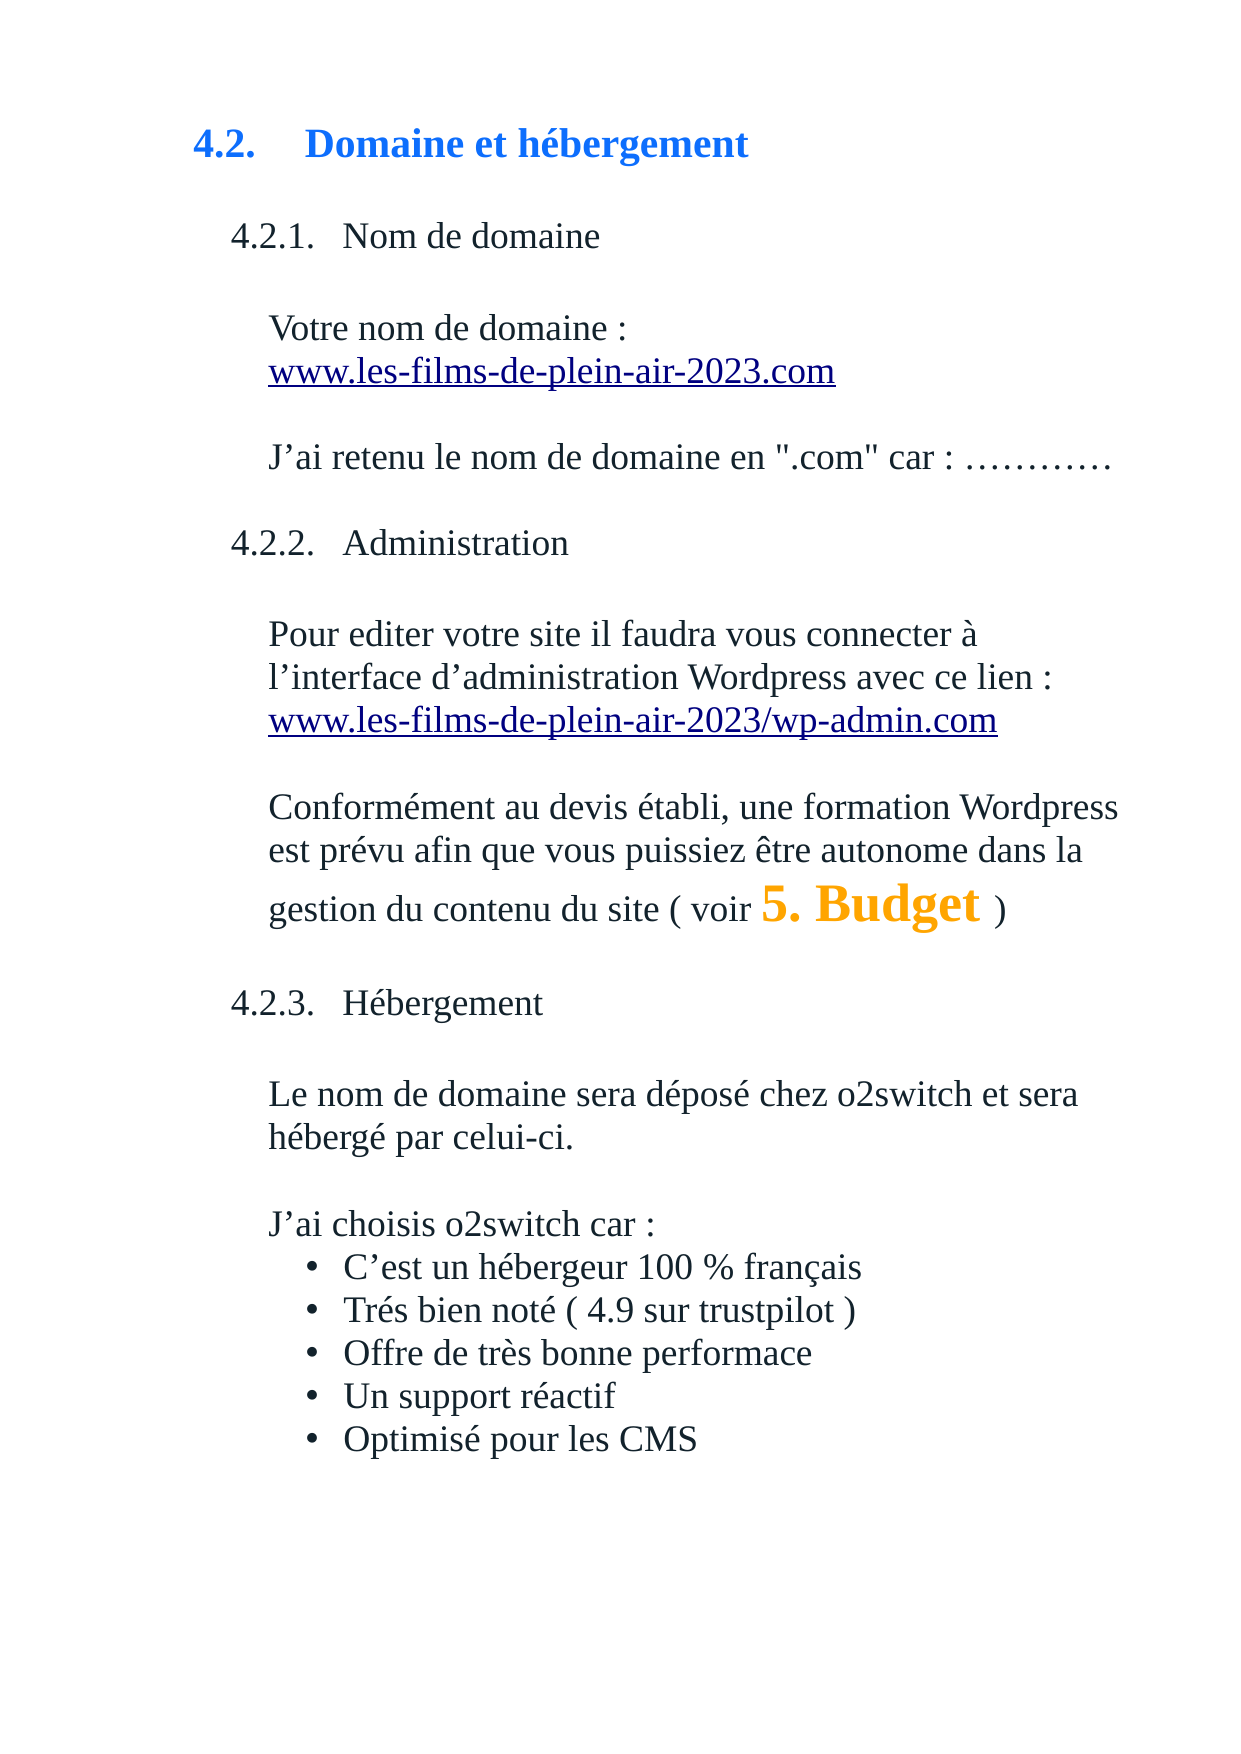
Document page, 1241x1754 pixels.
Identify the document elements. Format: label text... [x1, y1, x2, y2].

list Hébergement [231, 981, 1122, 1024]
list Optimisé pour les CMS [306, 1417, 1122, 1460]
list Offre de très bonne performace [306, 1330, 1122, 1373]
list J’ai choisis o2switch car : [231, 1201, 1122, 1244]
list www.les-films-de-plein-air-2023.com [231, 348, 1122, 391]
list Votre nom de domaine : [231, 305, 1122, 348]
list Administration [231, 521, 1122, 564]
list J’ai retenu le nom de domaine en ".com" car : ………… [231, 434, 1122, 477]
list Conformément au devis établi, une formation Wordpress est prévu afin que vous puissiez être autonome dans la gestion du contenu du site ( voir 5. Budget ) [231, 784, 1122, 933]
list Un support réactif [306, 1373, 1122, 1417]
list Pour editer votre site il faudra vous connecter à l’interface d’administration Wordpress avec ce lien : www.les-films-de-plein-air-2023/wp-admin.com [231, 612, 1122, 741]
list Le nom de domaine sera déposé chez o2switch et sera hébergé par celui-ci. [231, 1072, 1122, 1158]
list C’est un hébergeur 100 % français [306, 1244, 1122, 1287]
list Trés bien noté ( 4.9 sur trustpilot ) [306, 1287, 1122, 1330]
list Nom de domaine [231, 214, 1122, 257]
list Domaine et hébergement [193, 118, 1122, 166]
